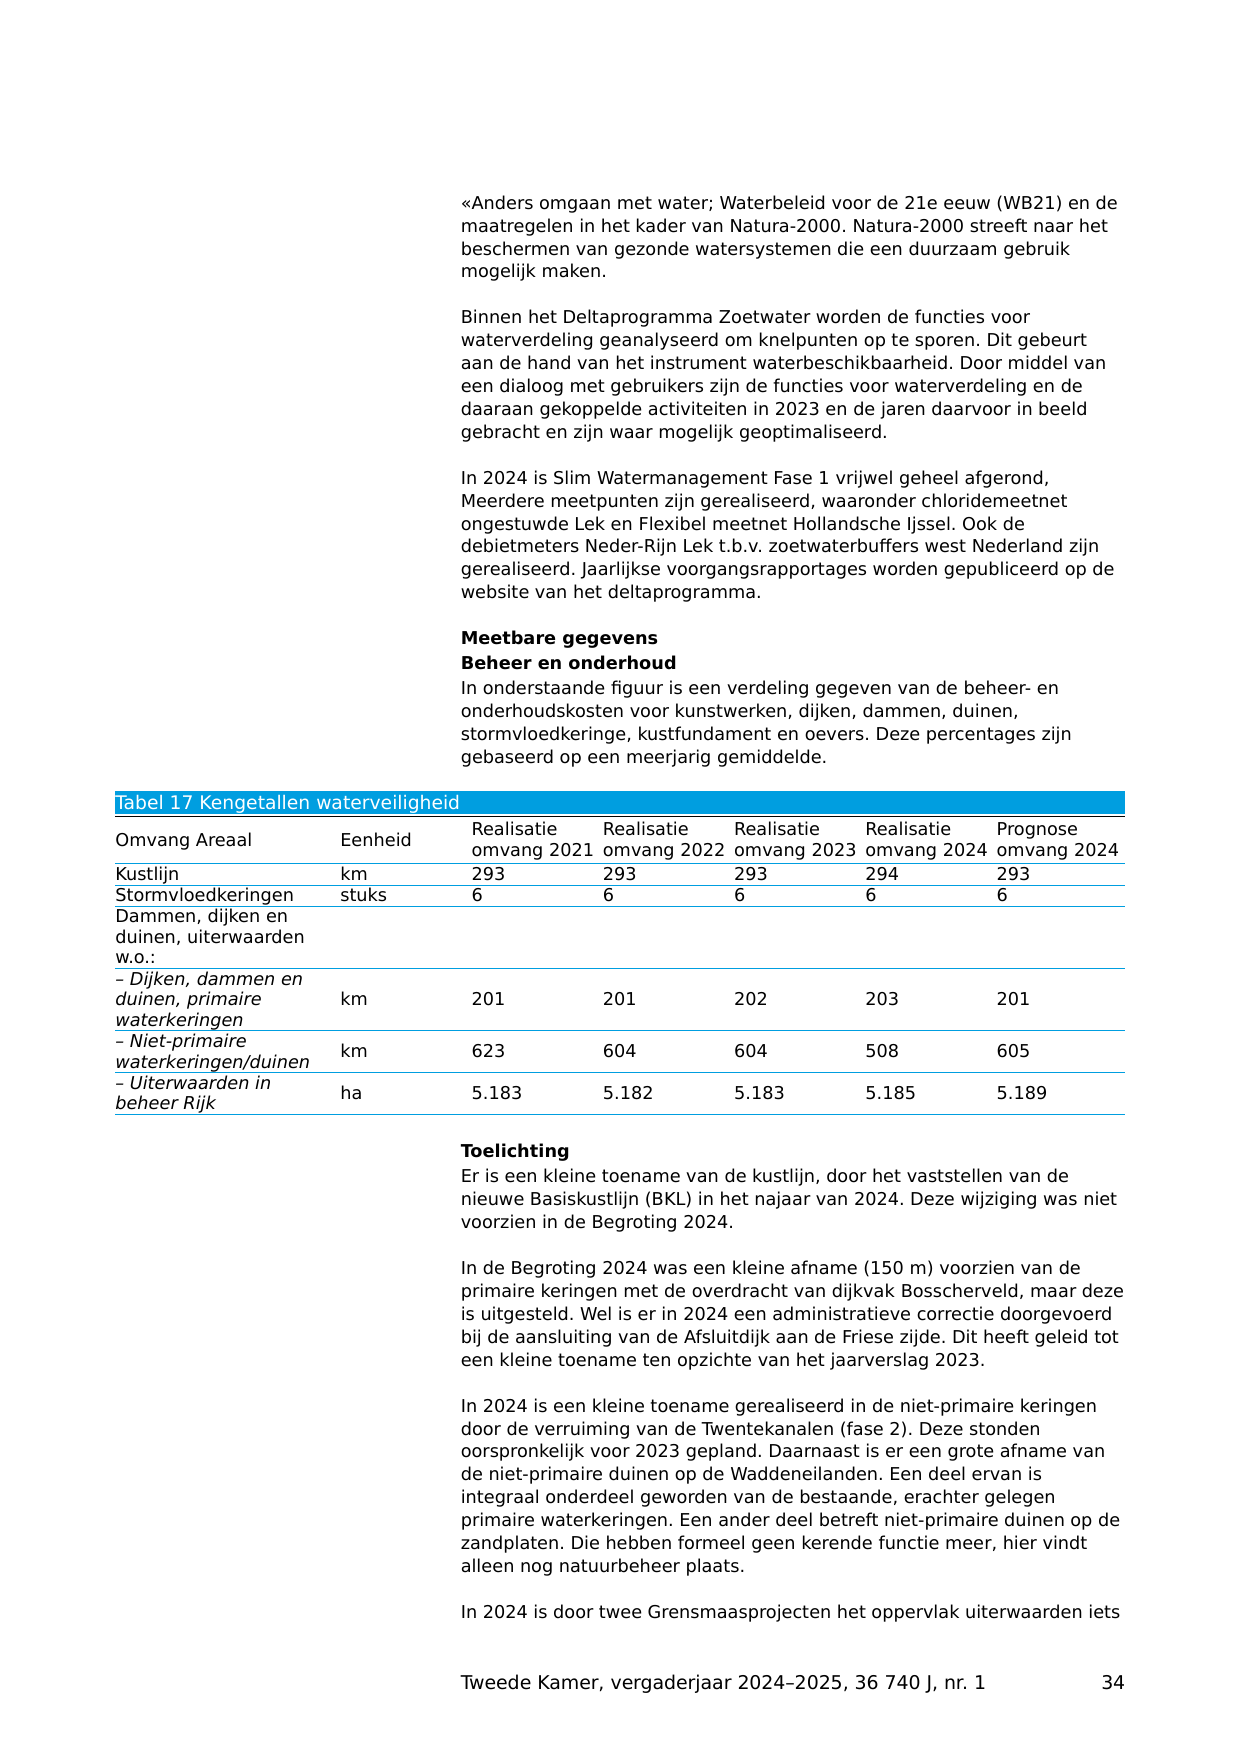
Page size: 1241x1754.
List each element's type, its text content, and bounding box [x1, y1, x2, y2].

table_cell 293 [469, 864, 600, 884]
table_cell – Niet-primaire waterkeringen/duinen [115, 1031, 337, 1072]
table_cell [731, 907, 862, 968]
table_cell Prognose omvang 2024 [994, 817, 1125, 863]
table_cell 293 [600, 864, 731, 884]
table_cell [862, 907, 993, 968]
table_cell Kustlijn [115, 864, 337, 884]
table_cell 294 [862, 864, 993, 884]
text Meetbare gegevens [461, 626, 1125, 649]
table_cell Realisatie omvang 2021 [469, 817, 600, 863]
table_cell 202 [731, 969, 862, 1030]
table_cell [469, 907, 600, 968]
table_cell 5.182 [600, 1073, 731, 1114]
table_cell 201 [600, 969, 731, 1030]
table_cell 293 [994, 864, 1125, 884]
table_cell 6 [862, 886, 993, 906]
table_cell Eenheid [337, 817, 468, 863]
text Toelichting [461, 1139, 1125, 1162]
text Beheer en onderhoud [461, 651, 1125, 674]
table_cell Omvang Areaal [115, 817, 337, 863]
table_cell 605 [994, 1031, 1125, 1072]
table_cell 201 [469, 969, 600, 1030]
table_cell 623 [469, 1031, 600, 1072]
table_cell Dammen, dijken en duinen, uiterwaarden w.o.: [115, 907, 337, 968]
table_cell [337, 907, 468, 968]
text Er is een kleine toename van de kustlijn, door het vaststellen van de nieuwe Basiskustlijn (BKL) in het najaar van 2024. Deze wijziging was niet voorzien in de Begroting 2024. [461, 1164, 1125, 1233]
table_cell km [337, 969, 468, 1030]
text In 2024 is Slim Watermanagement Fase 1 vrijwel geheel afgerond, Meerdere meetpunten zijn gerealiseerd, waaronder chloridemeetnet ongestuwde Lek en Flexibel meetnet Hollandsche Ijssel. Ook de debietmeters Neder-Rijn Lek t.b.v. zoetwaterbuffers west Nederland zijn gerealiseerd. Jaarlijkse voorgangsrapportages worden gepubliceerd op de website van het deltaprogramma. [461, 466, 1125, 603]
table_cell 6 [469, 886, 600, 906]
text «Anders omgaan met water; Waterbeleid voor de 21e eeuw (WB21) en de maatregelen in het kader van Natura-2000. Natura-2000 streeft naar het beschermen van gezonde watersystemen die een duurzaam gebruik mogelijk maken. [461, 191, 1125, 282]
table_cell 5.185 [862, 1073, 993, 1114]
table_cell 203 [862, 969, 993, 1030]
text Binnen het Deltaprogramma Zoetwater worden de functies voor waterverdeling geanalyseerd om knelpunten op te sporen. Dit gebeurt aan de hand van het instrument waterbeschikbaarheid. Door middel van een dialoog met gebruikers zijn de functies voor waterverdeling en de daaraan gekoppelde activiteiten in 2023 en de jaren daarvoor in beeld gebracht en zijn waar mogelijk geoptimaliseerd. [461, 305, 1125, 443]
text In onderstaande figuur is een verdeling gegeven van de beheer- en onderhoudskosten voor kunstwerken, dijken, dammen, duinen, stormvloedkeringe, kustfundament en oevers. Deze percentages zijn gebaseerd op een meerjarig gemiddelde. [461, 676, 1125, 768]
table_cell km [337, 864, 468, 884]
text In de Begroting 2024 was een kleine afname (150 m) voorzien van de primaire keringen met de overdracht van dijkvak Bosscherveld, maar deze is uitgesteld. Wel is er in 2024 een administratieve correctie doorgevoerd bij de aansluiting van de Afsluitdijk aan de Friese zijde. Dit heeft geleid tot een kleine toename ten opzichte van het jaarverslag 2023. [461, 1256, 1125, 1371]
table_cell Realisatie omvang 2024 [862, 817, 993, 863]
text In 2024 is een kleine toename gerealiseerd in de niet-primaire keringen door de verruiming van de Twentekanalen (fase 2). Deze stonden oorspronkelijk voor 2023 gepland. Daarnaast is er een grote afname van de niet-primaire duinen op de Waddeneilanden. Een deel ervan is integraal onderdeel geworden van de bestaande, erachter gelegen primaire waterkeringen. Een ander deel betreft niet-primaire duinen op de zandplaten. Die hebben formeel geen kerende functie meer, hier vindt alleen nog natuurbeheer plaats. [461, 1394, 1125, 1577]
table_cell 5.183 [469, 1073, 600, 1114]
table_cell 604 [731, 1031, 862, 1072]
table_cell Stormvloedkeringen [115, 886, 337, 906]
table_cell [994, 907, 1125, 968]
table_cell 508 [862, 1031, 993, 1072]
table_cell 293 [731, 864, 862, 884]
text In 2024 is door twee Grensmaasprojecten het oppervlak uiterwaarden iets [461, 1600, 1125, 1623]
table_cell Realisatie omvang 2022 [600, 817, 731, 863]
table_cell – Uiterwaarden in beheer Rijk [115, 1073, 337, 1114]
table_cell 5.189 [994, 1073, 1125, 1114]
table_cell 6 [600, 886, 731, 906]
table_cell ha [337, 1073, 468, 1114]
table_cell 5.183 [731, 1073, 862, 1114]
table_cell km [337, 1031, 468, 1072]
table_cell stuks [337, 886, 468, 906]
table_cell 6 [994, 886, 1125, 906]
table_cell 604 [600, 1031, 731, 1072]
table_cell 201 [994, 969, 1125, 1030]
table_cell 6 [731, 886, 862, 906]
table_cell [600, 907, 731, 968]
table_cell Realisatie omvang 2023 [731, 817, 862, 863]
table_cell – Dijken, dammen en duinen, primaire waterkeringen [115, 969, 337, 1030]
